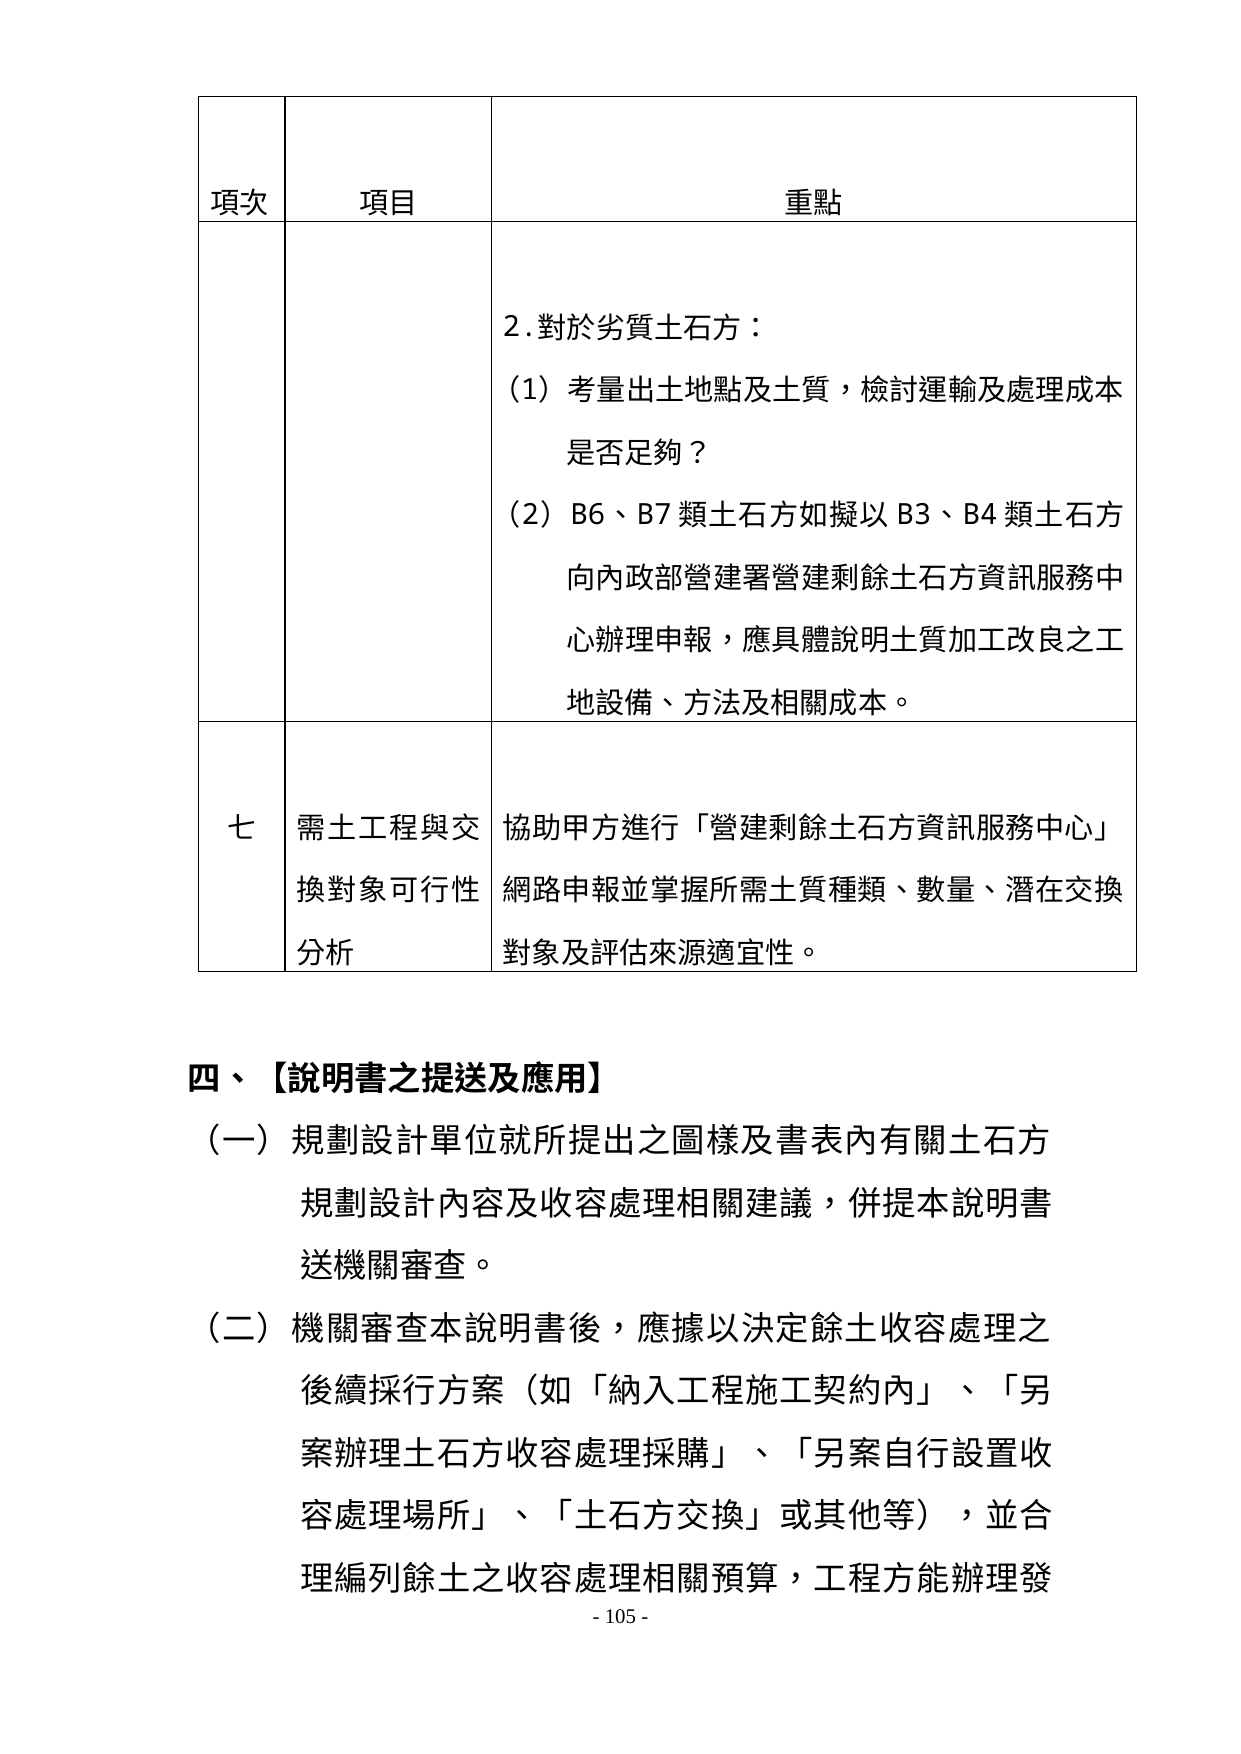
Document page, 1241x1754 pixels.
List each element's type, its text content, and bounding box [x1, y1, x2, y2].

table_cell 需土工程與交換對象可行性分析 [286, 722, 491, 971]
text （一）規劃設計單位就所提出之圖樣及書表內有關土石方規劃設計內容及收容處理相關建議，併提本說明書送機關審查。 [187, 1096, 1053, 1284]
table_header 項次 [199, 97, 284, 221]
text （二）機關審查本說明書後，應據以決定餘土收容處理之後續採行方案（如「納入工程施工契約內」、「另案辦理土石方收容處理採購」、「另案自行設置收容處理場所」、「土石方交換」或其他等），並合理編列餘土之收容處理相關預算，工程方能辦理發 [187, 1284, 1053, 1596]
table_header 重點 [492, 97, 1136, 221]
table_cell [199, 222, 284, 721]
table_cell [286, 222, 491, 721]
table_cell 協助甲方進行「營建剩餘土石方資訊服務中心」網路申報並掌握所需土質種類、數量、潛在交換對象及評估來源適宜性。 [492, 722, 1136, 971]
text 四、【說明書之提送及應用】 [187, 1034, 1053, 1096]
table_cell 七 [199, 722, 284, 971]
table_cell 2.對於劣質土石方： （1）考量出土地點及土質，檢討運輸及處理成本是否足夠？ （2）B6、B7類土石方如擬以B3、B4類土石方向內政部營建署營建剩餘土石方資訊服務中心辦理申報，應具體說明土質加工改良之工地設備、方法及相關成本。 [492, 222, 1136, 721]
table_header 項目 [286, 97, 491, 221]
